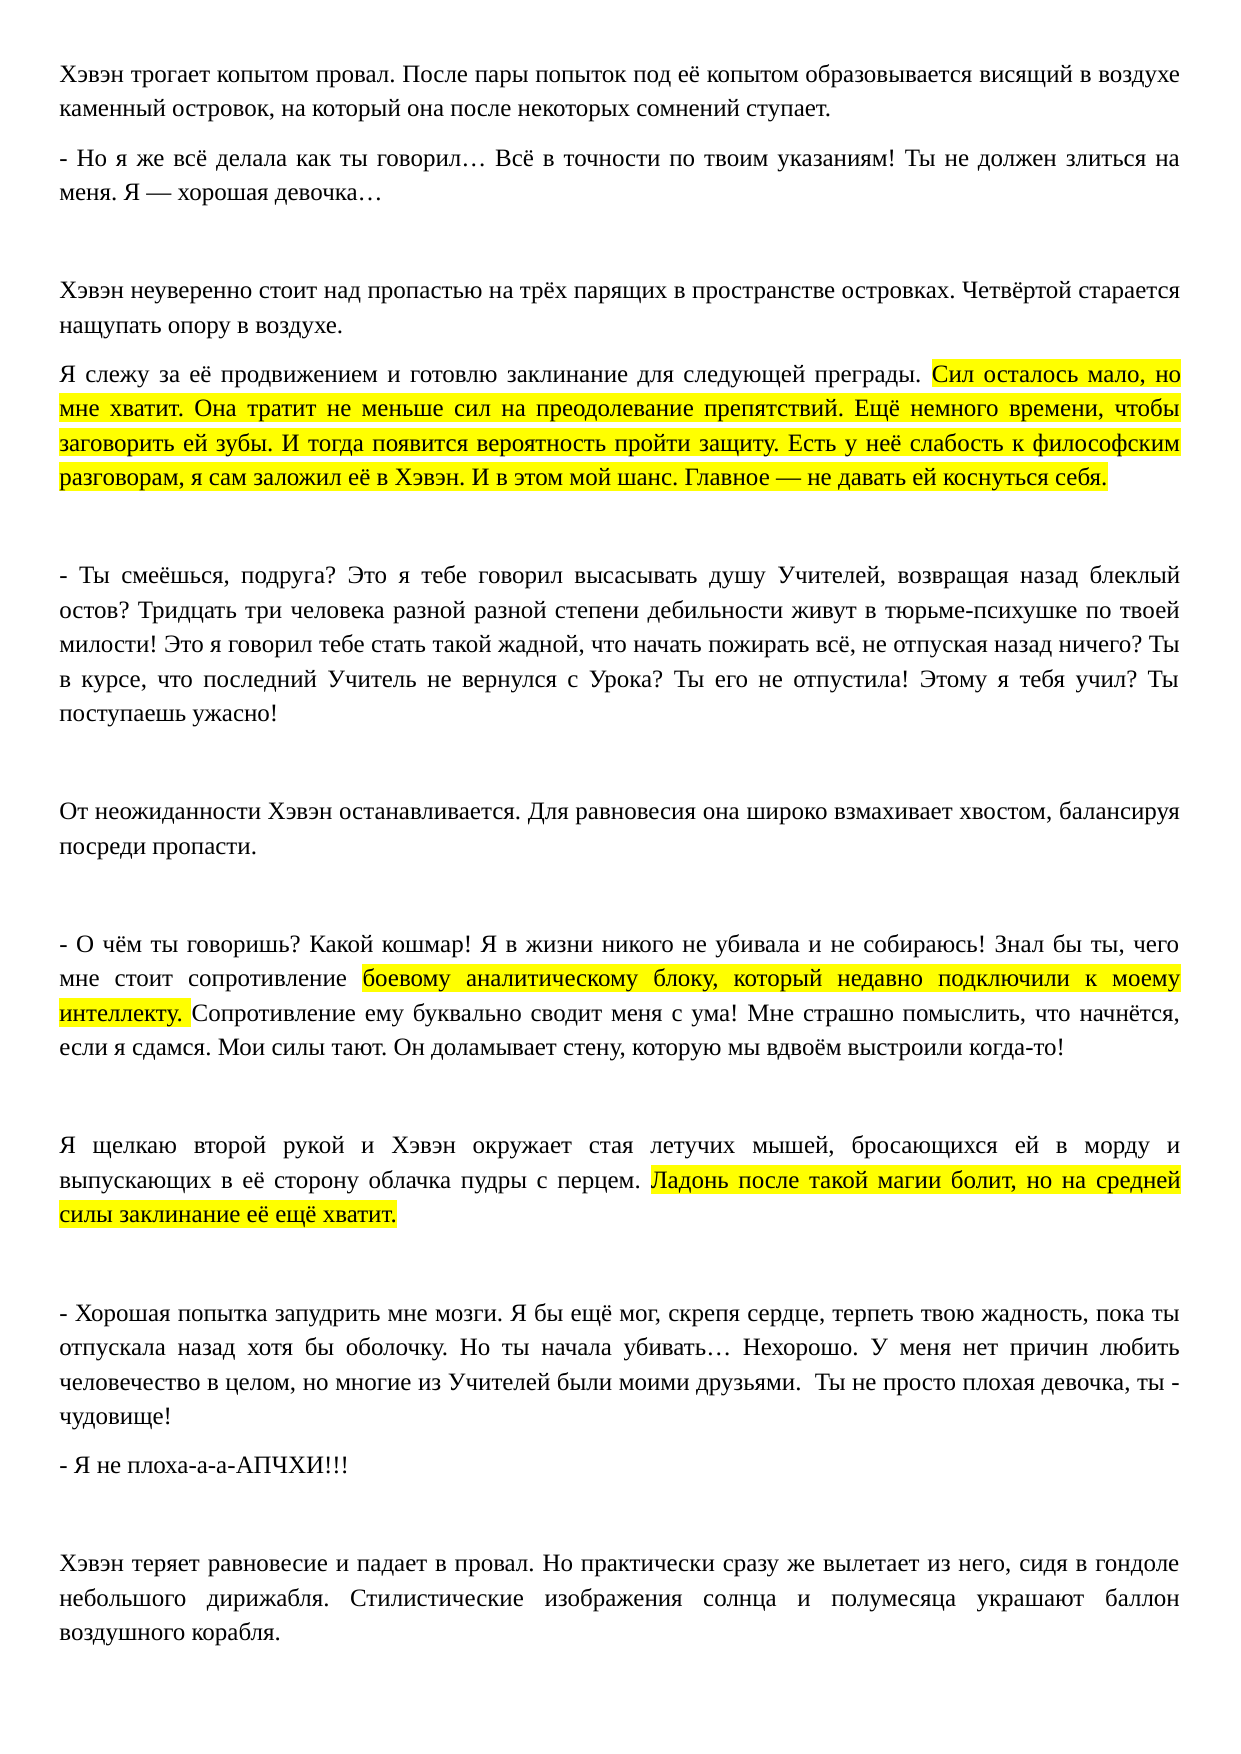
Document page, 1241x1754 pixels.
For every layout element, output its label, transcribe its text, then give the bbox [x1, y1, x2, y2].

text - Ты смеёшься, подруга? Это я тебе говорил высасывать душу Учителей, возвращая назад блеклый остов? Тридцать три человека разной разной степени дебильности живут в тюрьме-психушке по твоей милости! Это я говорил тебе стать такой жадной, что начать пожирать всё, не отпуская назад ничего? Ты в курсе, что последний Учитель не вернулся с Урока? Ты его не отпустила! Этому я тебя учил? Ты поступаешь ужасно! [59, 560, 1181, 727]
text - Я не плоха-а-а-АПЧХИ!!! [59, 1450, 1181, 1479]
text Хэвэн трогает копытом провал. После пары попыток под её копытом образовывается висящий в воздухе каменный островок, на который она после некоторых сомнений ступает. [59, 59, 1181, 122]
text - Хорошая попытка запудрить мне мозги. Я бы ещё мог, скрепя сердце, терпеть твою жадность, пока ты отпускала назад хотя бы оболочку. Но ты начала убивать… Нехорошо. У меня нет причин любить человечество в целом, но многие из Учителей были моими друзьями. Ты не просто плохая девочка, ты - чудовище! [59, 1298, 1181, 1430]
text От неожиданности Хэвэн останавливается. Для равновесия она широко взмахивает хвостом, балансируя посреди пропасти. [59, 796, 1181, 859]
text Хэвэн теряет равновесие и падает в провал. Но практически сразу же вылетает из него, сидя в гондоле небольшого дирижабля. Стилистические изображения солнца и полумесяца украшают баллон воздушного корабля. [59, 1548, 1181, 1646]
text - О чём ты говоришь? Какой кошмар! Я в жизни никого не убивала и не собираюсь! Знал бы ты, чего мне стоит сопротивление боевому аналитическому блоку, который недавно подключили к моему интеллекту. Сопротивление ему буквально сводит меня с ума! Мне страшно помыслить, что начнётся, если я сдамся. Мои силы тают. Он доламывает стену, которую мы вдвоём выстроили когда-то! [59, 929, 1181, 1061]
text Хэвэн неуверенно стоит над пропастью на трёх парящих в пространстве островках. Четвёртой старается нащупать опору в воздухе. [59, 275, 1181, 338]
text - Но я же всё делала как ты говорил… Всё в точности по твоим указаниям! Ты не должен злиться на меня. Я — хорошая девочка… [59, 143, 1181, 206]
text Я слежу за её продвижением и готовлю заклинание для следующей преграды. Сил осталось мало, но мне хватит. Она тратит не меньше сил на преодолевание препятствий. Ещё немного времени, чтобы заговорить ей зубы. И тогда появится вероятность пройти защиту. Есть у неё слабость к философским разговорам, я сам заложил её в Хэвэн. И в этом мой шанс. Главное — не давать ей коснуться себя. [59, 359, 1181, 491]
text Я щелкаю второй рукой и Хэвэн окружает стая летучих мышей, бросающихся ей в морду и выпускающих в её сторону облачка пудры с перцем. Ладонь после такой магии болит, но на средней силы заклинание её ещё хватит. [59, 1131, 1181, 1228]
